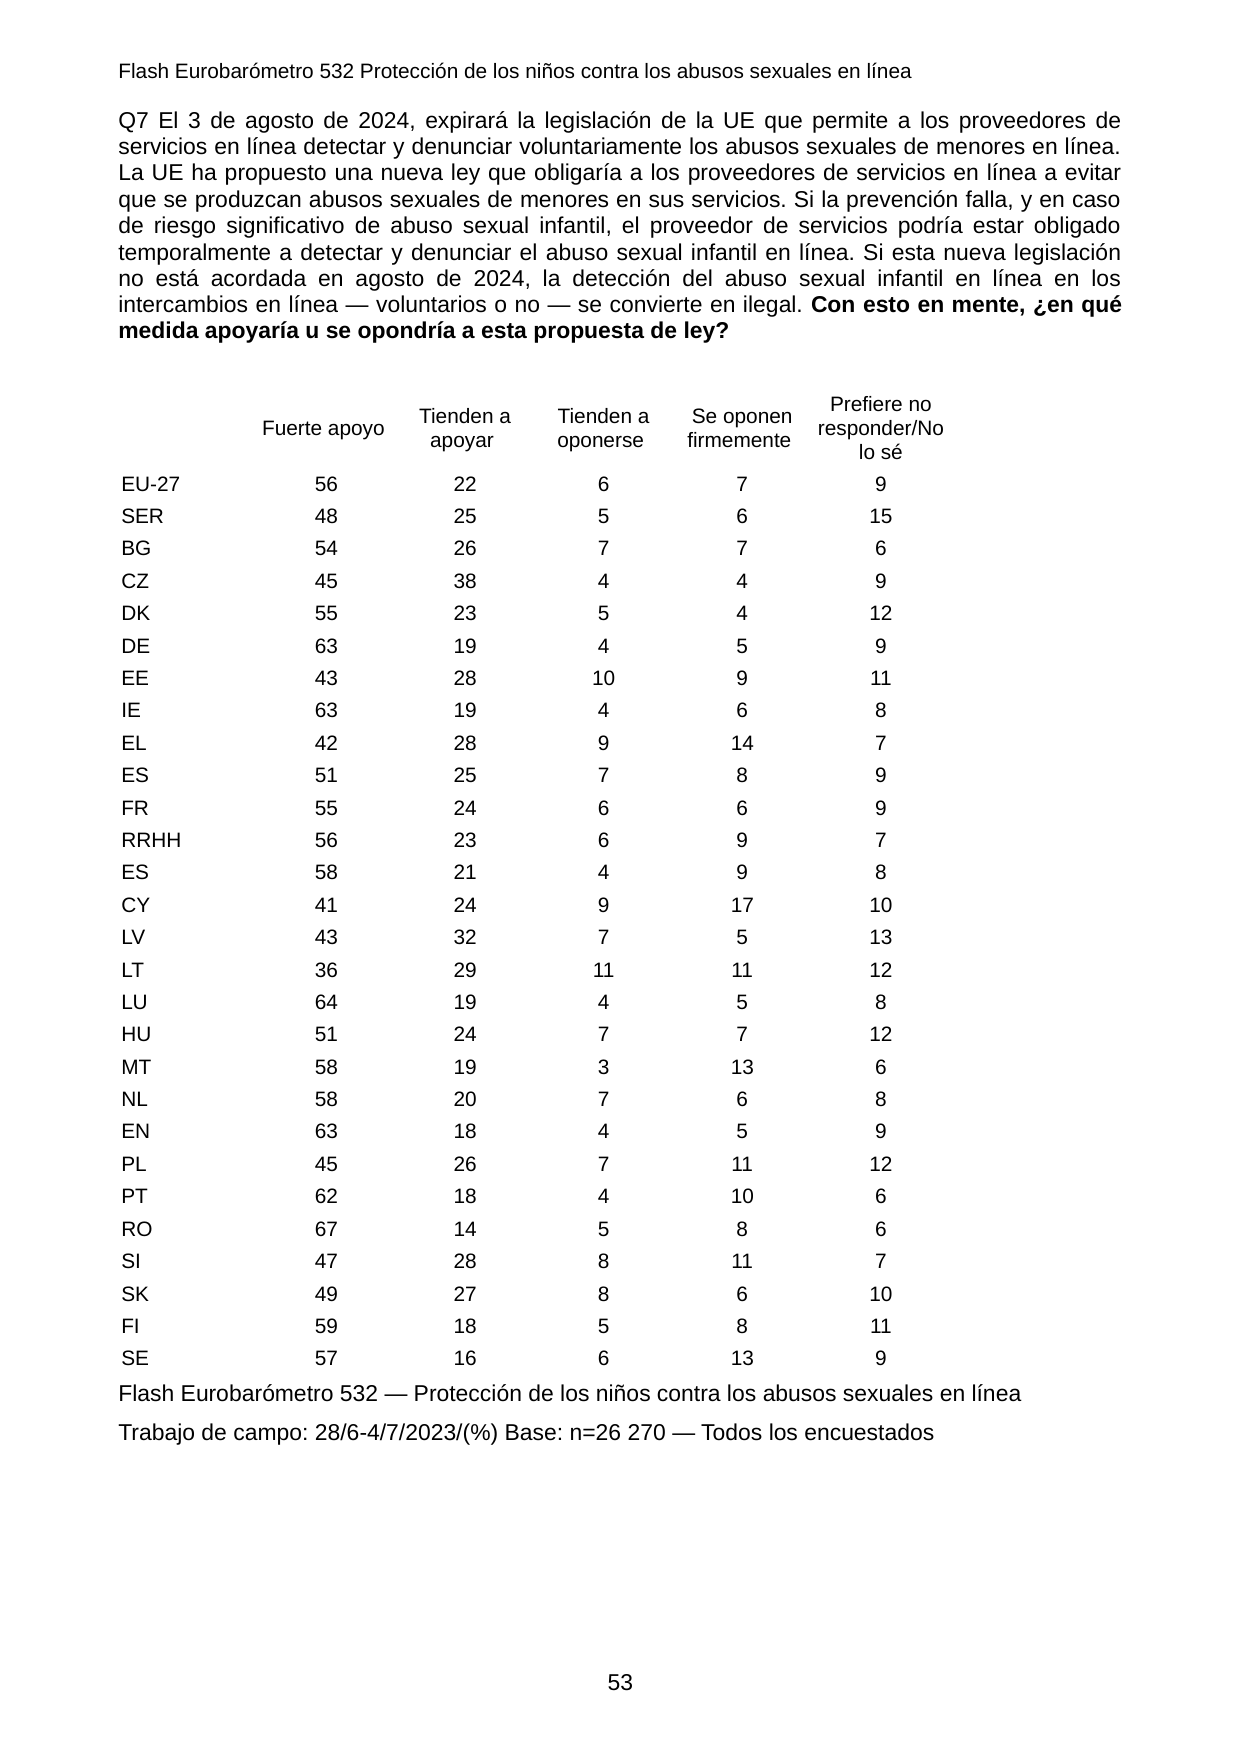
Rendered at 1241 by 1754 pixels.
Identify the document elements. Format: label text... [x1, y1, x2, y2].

table_cell 8 [811, 694, 950, 726]
table_cell 28 [395, 726, 534, 759]
table_cell 12 [811, 597, 950, 629]
table_cell 6 [534, 824, 673, 856]
table_cell 5 [534, 597, 673, 629]
table_cell 9 [811, 759, 950, 791]
table_cell 24 [395, 791, 534, 824]
table_cell 6 [673, 694, 811, 726]
table_cell 7 [673, 1018, 811, 1050]
table_cell 5 [673, 629, 811, 662]
table_cell 11 [811, 1310, 950, 1342]
table_cell 7 [811, 1245, 950, 1277]
table_cell 6 [811, 1180, 950, 1212]
table_cell 8 [534, 1245, 673, 1277]
table_cell LV [118, 921, 257, 953]
table_cell CZ [118, 565, 257, 597]
table_cell 29 [395, 953, 534, 986]
table_cell 28 [395, 1245, 534, 1277]
table_cell 36 [257, 953, 395, 986]
table_cell 16 [395, 1342, 534, 1374]
table_cell 4 [534, 1180, 673, 1212]
table_cell 5 [673, 1115, 811, 1148]
table_cell 7 [673, 532, 811, 564]
table_cell 9 [811, 467, 950, 500]
table_cell 7 [673, 467, 811, 500]
table_cell 9 [673, 662, 811, 694]
table_cell 18 [395, 1180, 534, 1212]
table_header Tienden a apoyar [395, 388, 534, 467]
table_cell 6 [811, 532, 950, 564]
table_cell 4 [534, 694, 673, 726]
table_cell 51 [257, 1018, 395, 1050]
table_cell EN [118, 1115, 257, 1148]
table_cell 42 [257, 726, 395, 759]
table_cell 8 [811, 986, 950, 1018]
table_cell 45 [257, 1148, 395, 1180]
table_cell 7 [534, 532, 673, 564]
table_cell 4 [534, 565, 673, 597]
table_cell SK [118, 1277, 257, 1309]
table_cell 67 [257, 1213, 395, 1245]
table_cell 58 [257, 856, 395, 888]
table_cell NL [118, 1083, 257, 1115]
table_cell 11 [534, 953, 673, 986]
table_cell 6 [534, 1342, 673, 1374]
table_cell ES [118, 759, 257, 791]
table_cell 3 [534, 1050, 673, 1083]
table_cell 43 [257, 921, 395, 953]
table_cell 45 [257, 565, 395, 597]
table_cell 56 [257, 467, 395, 500]
table_cell 4 [534, 1115, 673, 1148]
table_cell ES [118, 856, 257, 888]
table_cell SI [118, 1245, 257, 1277]
table_cell PL [118, 1148, 257, 1180]
table_cell 24 [395, 889, 534, 921]
table_cell 6 [673, 791, 811, 824]
table_cell 6 [673, 1277, 811, 1309]
table_header Se oponen firmemente [673, 388, 811, 467]
table_cell 19 [395, 1050, 534, 1083]
table_cell 14 [395, 1213, 534, 1245]
table_cell 22 [395, 467, 534, 500]
table_cell 4 [534, 629, 673, 662]
table_cell EU-27 [118, 467, 257, 500]
table_cell BG [118, 532, 257, 564]
table_cell 58 [257, 1050, 395, 1083]
table_cell EE [118, 662, 257, 694]
table_header Fuerte apoyo [257, 388, 395, 467]
table_cell 19 [395, 986, 534, 1018]
table_cell 10 [534, 662, 673, 694]
table_cell MT [118, 1050, 257, 1083]
table_cell 25 [395, 500, 534, 532]
table_cell 9 [811, 629, 950, 662]
table_cell 51 [257, 759, 395, 791]
table_cell 5 [534, 1310, 673, 1342]
table_cell 25 [395, 759, 534, 791]
table_cell 9 [534, 726, 673, 759]
table_cell 49 [257, 1277, 395, 1309]
table_cell 6 [811, 1050, 950, 1083]
table_cell 9 [811, 791, 950, 824]
table_cell 27 [395, 1277, 534, 1309]
table_cell 4 [673, 565, 811, 597]
table_cell CY [118, 889, 257, 921]
table_cell 8 [673, 759, 811, 791]
table_cell EL [118, 726, 257, 759]
table_cell 19 [395, 629, 534, 662]
table_cell 9 [811, 565, 950, 597]
table_cell 48 [257, 500, 395, 532]
table_cell 7 [534, 921, 673, 953]
table_cell 8 [673, 1213, 811, 1245]
table_cell 24 [395, 1018, 534, 1050]
table_cell 55 [257, 597, 395, 629]
table_cell DK [118, 597, 257, 629]
table_cell 15 [811, 500, 950, 532]
table_cell 47 [257, 1245, 395, 1277]
table_cell 9 [811, 1342, 950, 1374]
table_cell 11 [673, 1245, 811, 1277]
table_cell 12 [811, 1148, 950, 1180]
table_cell 11 [811, 662, 950, 694]
table_cell 9 [673, 856, 811, 888]
table_cell 8 [811, 1083, 950, 1115]
table_cell 7 [534, 1083, 673, 1115]
table_header Tienden a oponerse [534, 388, 673, 467]
table_cell SER [118, 500, 257, 532]
table_cell 23 [395, 597, 534, 629]
table_cell RRHH [118, 824, 257, 856]
table_cell HU [118, 1018, 257, 1050]
table_header Prefiere no responder/No lo sé [811, 388, 950, 467]
table_cell 58 [257, 1083, 395, 1115]
table_cell 7 [811, 824, 950, 856]
table_cell 17 [673, 889, 811, 921]
table_cell 5 [673, 986, 811, 1018]
text Q7 El 3 de agosto de 2024, expirará la legislación de la UE que permite a los proveedores de servicios en línea detectar y denunciar voluntariamente los abusos sexuales de menores en línea. La UE ha propuesto una nueva ley que obligaría a los proveedores de servicios en línea a evitar que se produzcan abusos sexuales de menores en sus servicios. Si la prevención falla, y en caso de riesgo significativo de abuso sexual infantil, el proveedor de servicios podría estar obligado temporalmente a detectar y denunciar el abuso sexual infantil en línea. Si esta nueva legislación no está acordada en agosto de 2024, la detección del abuso sexual infantil en línea en los intercambios en línea — voluntarios o no — se convierte en ilegal. Con esto en mente, ¿en qué medida apoyaría u se opondría a esta propuesta de ley? [118, 107, 1122, 344]
table_cell 8 [811, 856, 950, 888]
table_cell RO [118, 1213, 257, 1245]
table_cell 18 [395, 1115, 534, 1148]
table_cell 7 [811, 726, 950, 759]
table_cell FI [118, 1310, 257, 1342]
table_cell 19 [395, 694, 534, 726]
table_cell 57 [257, 1342, 395, 1374]
table_cell 10 [673, 1180, 811, 1212]
table_cell 63 [257, 1115, 395, 1148]
table_cell 59 [257, 1310, 395, 1342]
table_cell 4 [534, 856, 673, 888]
table_cell 13 [673, 1050, 811, 1083]
table_cell 26 [395, 532, 534, 564]
table_cell 11 [673, 953, 811, 986]
table_cell 6 [673, 1083, 811, 1115]
table_cell 10 [811, 889, 950, 921]
table_cell 4 [534, 986, 673, 1018]
table_cell 13 [811, 921, 950, 953]
table_cell 12 [811, 953, 950, 986]
table_cell 5 [534, 1213, 673, 1245]
table_cell 63 [257, 694, 395, 726]
table_cell LU [118, 986, 257, 1018]
table_cell 23 [395, 824, 534, 856]
table_cell 5 [673, 921, 811, 953]
table_cell 9 [811, 1115, 950, 1148]
table_cell 6 [673, 500, 811, 532]
table_cell 32 [395, 921, 534, 953]
table_cell 63 [257, 629, 395, 662]
table_cell LT [118, 953, 257, 986]
table_cell IE [118, 694, 257, 726]
table_cell 4 [673, 597, 811, 629]
table_cell 14 [673, 726, 811, 759]
text Flash Eurobarómetro 532 — Protección de los niños contra los abusos sexuales en línea [118, 1380, 1122, 1407]
table_cell 43 [257, 662, 395, 694]
table_cell 7 [534, 1148, 673, 1180]
table_cell 62 [257, 1180, 395, 1212]
table_cell 55 [257, 791, 395, 824]
table_cell 10 [811, 1277, 950, 1309]
table_cell 6 [534, 791, 673, 824]
table_cell 9 [534, 889, 673, 921]
table_cell 5 [534, 500, 673, 532]
table_header [118, 388, 257, 467]
table_cell 11 [673, 1148, 811, 1180]
table_cell 13 [673, 1342, 811, 1374]
table_cell 28 [395, 662, 534, 694]
table_cell DE [118, 629, 257, 662]
table_cell 38 [395, 565, 534, 597]
table_cell 6 [534, 467, 673, 500]
table_cell 9 [673, 824, 811, 856]
table_cell PT [118, 1180, 257, 1212]
table_cell 8 [534, 1277, 673, 1309]
table_cell 18 [395, 1310, 534, 1342]
text Trabajo de campo: 28/6-4/7/2023/(%) Base: n=26 270 — Todos los encuestados [118, 1418, 1122, 1445]
table_cell SE [118, 1342, 257, 1374]
table_cell 6 [811, 1213, 950, 1245]
table_cell FR [118, 791, 257, 824]
table_cell 26 [395, 1148, 534, 1180]
table_cell 7 [534, 1018, 673, 1050]
table_cell 41 [257, 889, 395, 921]
table_cell 8 [673, 1310, 811, 1342]
table_cell 56 [257, 824, 395, 856]
table_cell 21 [395, 856, 534, 888]
table_cell 12 [811, 1018, 950, 1050]
table_cell 7 [534, 759, 673, 791]
table_cell 64 [257, 986, 395, 1018]
table_cell 54 [257, 532, 395, 564]
table_cell 20 [395, 1083, 534, 1115]
